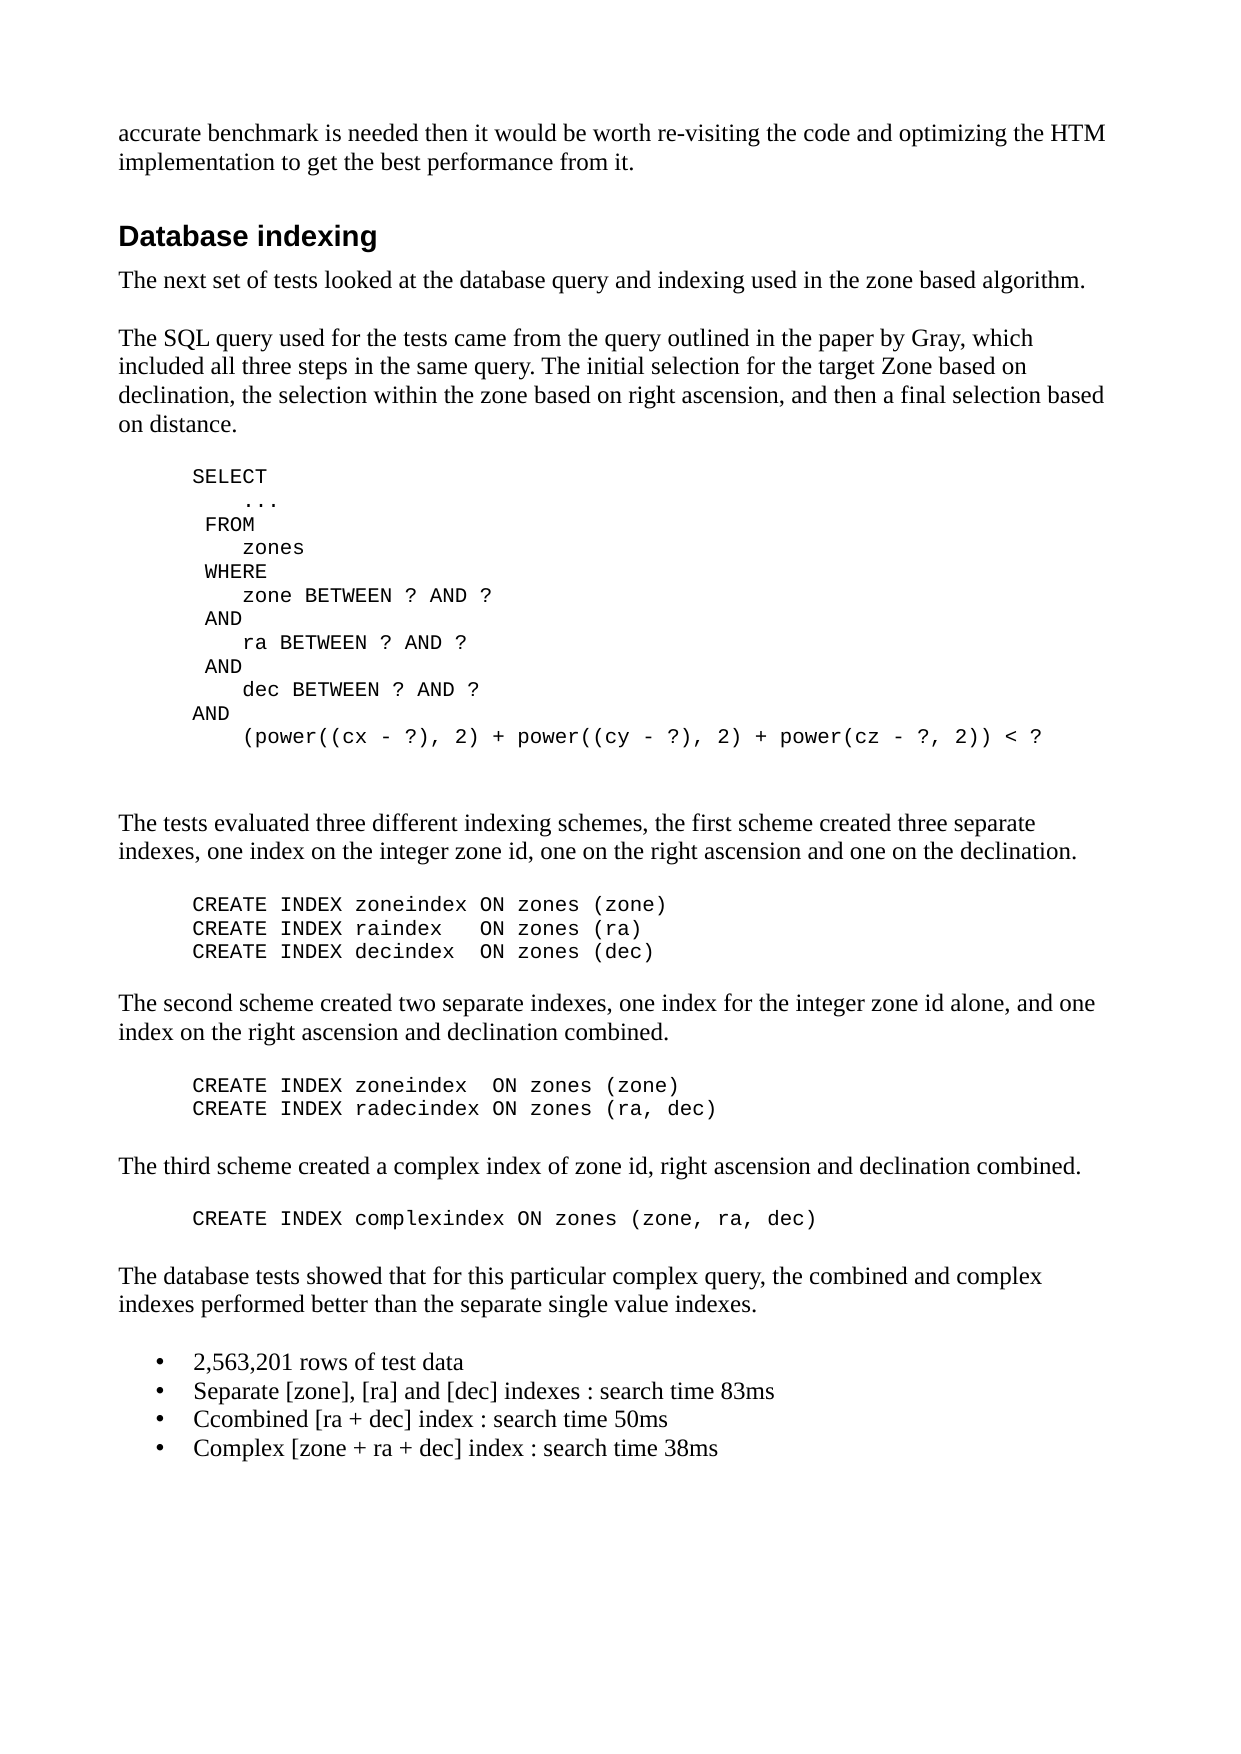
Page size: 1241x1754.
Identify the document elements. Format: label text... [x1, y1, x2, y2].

list 2,563,201 rows of test data [156, 1347, 1122, 1376]
text The tests evaluated three different indexing schemes, the first scheme created three separate indexes, one index on the integer zone id, one on the right ascension and one on the declination. [118, 808, 1122, 865]
text FROM [192, 514, 1122, 537]
text (power((cx - ?), 2) + power((cy - ?), 2) + power(cz - ?, 2)) < ? [192, 727, 1122, 750]
text The database tests showed that for this particular complex query, the combined and complex indexes performed better than the separate single value indexes. [118, 1261, 1122, 1318]
text The SQL query used for the tests came from the query outlined in the paper by Gray, which included all three steps in the same query. The initial selection for the target Zone based on declination, the selection within the zone based on right ascension, and then a final selection based on distance. [118, 323, 1122, 438]
text dec BETWEEN ? AND ? [192, 679, 1122, 703]
text zones [192, 537, 1122, 561]
text The second scheme created two separate indexes, one index for the integer zone id alone, and one index on the right ascension and declination combined. [118, 988, 1122, 1046]
text AND [192, 608, 1122, 632]
text AND [192, 656, 1122, 679]
text CREATE INDEX zoneindex ON zones (zone) [192, 894, 1122, 918]
text The next set of tests looked at the database query and indexing used in the zone based algorithm. [118, 265, 1122, 294]
list Separate [zone], [ra] and [dec] indexes : search time 83ms [156, 1376, 1122, 1404]
text SELECT [192, 466, 1122, 490]
list Complex [zone + ra + dec] index : search time 38ms [156, 1433, 1122, 1462]
text CREATE INDEX radecindex ON zones (ra, dec) [192, 1098, 1122, 1122]
list Ccombined [ra + dec] index : search time 50ms [156, 1404, 1122, 1433]
text accurate benchmark is needed then it would be worth re-visiting the code and optimizing the HTM implementation to get the best performance from it. [118, 118, 1122, 176]
text CREATE INDEX complexindex ON zones (zone, ra, dec) [192, 1208, 1122, 1232]
text WHERE [192, 561, 1122, 585]
text ... [192, 490, 1122, 514]
text CREATE INDEX zoneindex ON zones (zone) [192, 1075, 1122, 1098]
subtitle Database indexing [118, 219, 1122, 253]
text zone BETWEEN ? AND ? [192, 585, 1122, 608]
text CREATE INDEX decindex ON zones (dec) [192, 941, 1122, 965]
text ra BETWEEN ? AND ? [192, 632, 1122, 656]
text AND [192, 703, 1122, 727]
text CREATE INDEX raindex ON zones (ra) [192, 918, 1122, 941]
text The third scheme created a complex index of zone id, right ascension and declination combined. [118, 1151, 1122, 1179]
